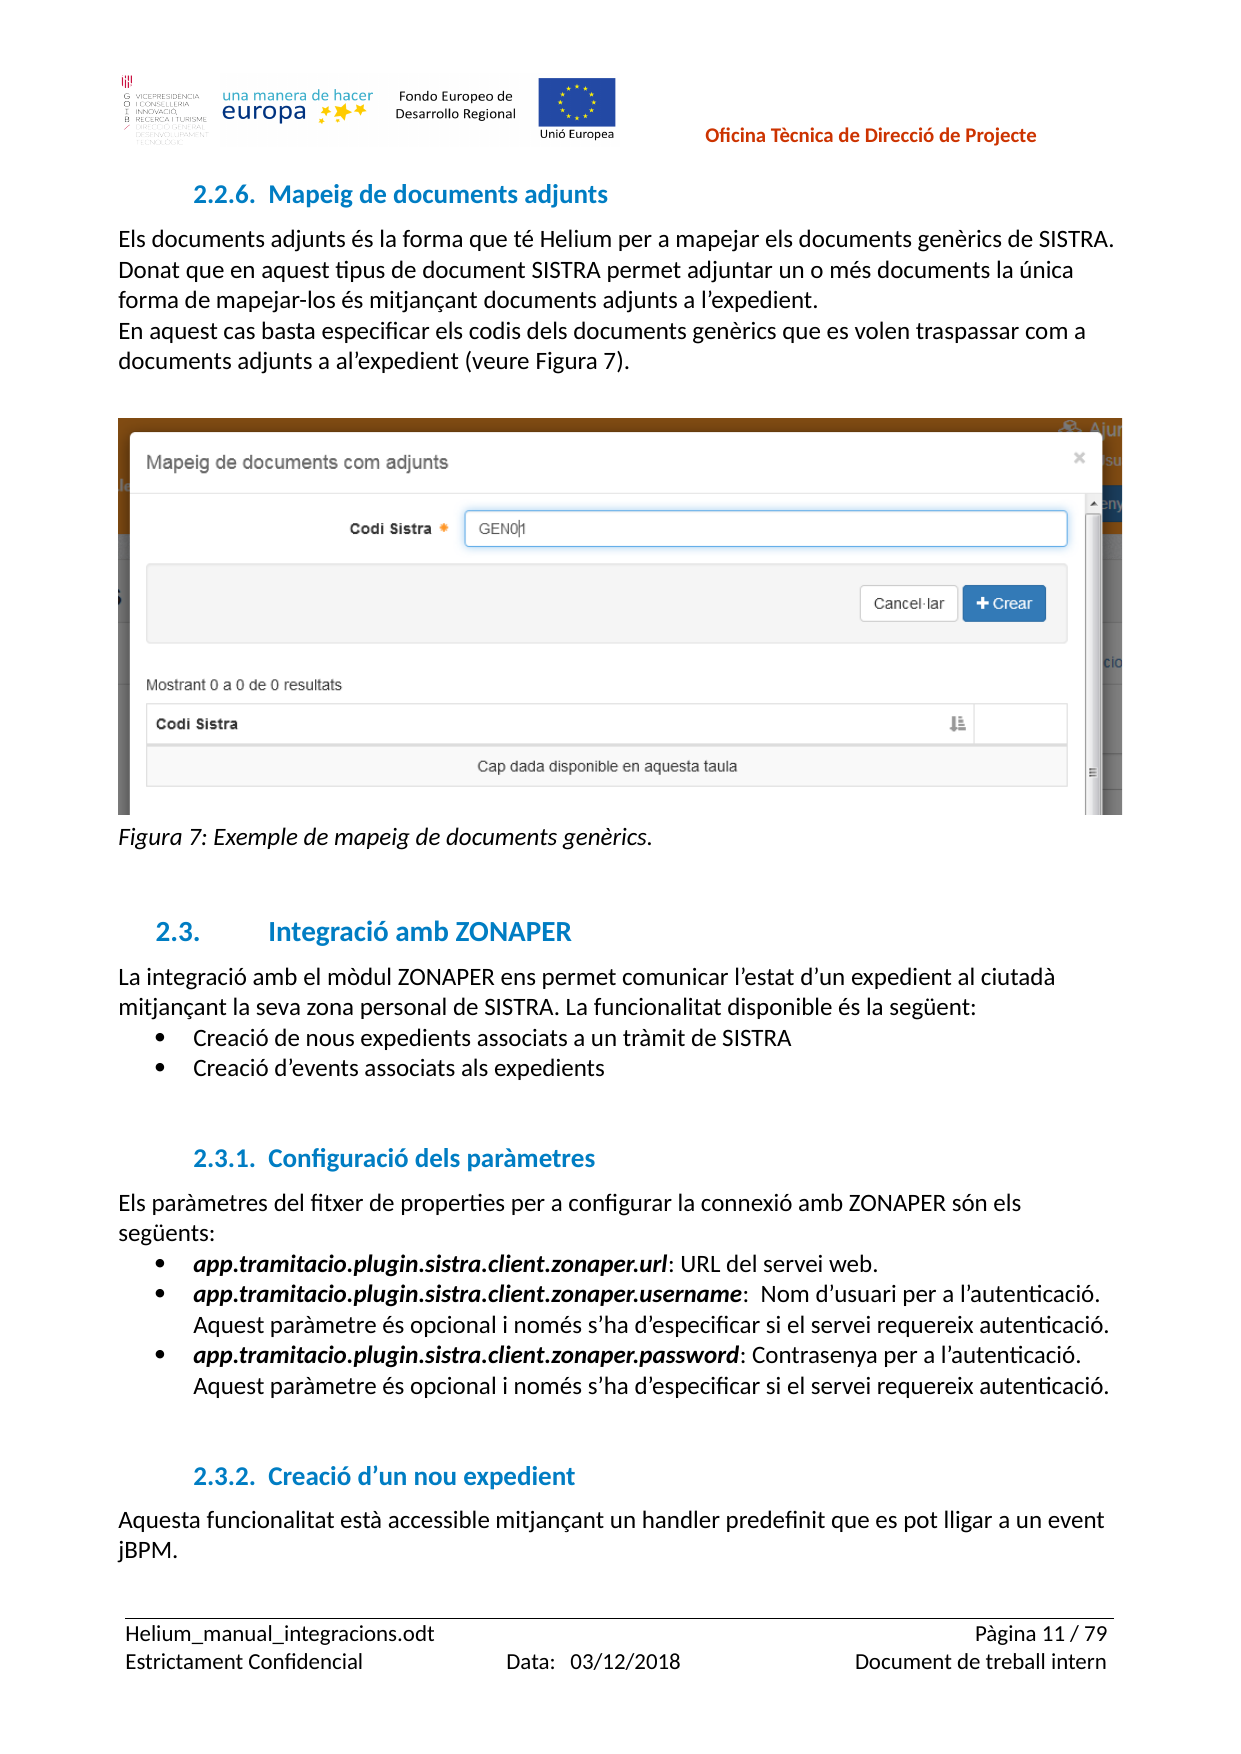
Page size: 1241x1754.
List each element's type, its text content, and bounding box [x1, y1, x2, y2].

list Creació d’events associats als expedients [156, 1052, 1122, 1083]
list app.tramitacio.plugin.sistra.client.zonaper.password: Contrasenya per a l’autenticació. Aquest paràmetre és opcional i només s’ha d’especificar si el servei requereix autenticació. [156, 1339, 1122, 1400]
text Aquesta funcionalitat està accessible mitjançant un handler predefinit que es pot lligar a un event jBPM. [118, 1504, 1122, 1565]
subtitle Creació d’un nou expedient [193, 1459, 1122, 1492]
text Figura 7: Exemple de mapeig de documents genèrics. [118, 815, 1122, 852]
picture [219, 73, 621, 147]
text Els paràmetres del fitxer de properties per a configurar la connexió amb ZONAPER són els següents: [118, 1187, 1122, 1248]
list app.tramitacio.plugin.sistra.client.zonaper.username: Nom d’usuari per a l’autenticació. Aquest paràmetre és opcional i només s’ha d’especificar si el servei requereix autenticació. [156, 1278, 1122, 1339]
subtitle Mapeig de documents adjunts [193, 178, 1122, 211]
subtitle Integració amb ZONAPER [155, 913, 1122, 948]
list Creació de nous expedients associats a un tràmit de SISTRA [156, 1022, 1122, 1052]
picture [118, 73, 213, 147]
picture [118, 418, 1123, 815]
text La integració amb el mòdul ZONAPER ens permet comunicar l’estat d’un expedient al ciutadà mitjançant la seva zona personal de SISTRA. La funcionalitat disponible és la següent: [118, 961, 1122, 1022]
text Els documents adjunts és la forma que té Helium per a mapejar els documents genèrics de SISTRA. Donat que en aquest tipus de document SISTRA permet adjuntar un o més documents la única forma de mapejar-los és mitjançant documents adjunts a l’expedient. [118, 223, 1122, 315]
list app.tramitacio.plugin.sistra.client.zonaper.url: URL del servei web. [156, 1248, 1122, 1278]
subtitle Configuració dels paràmetres [193, 1141, 1122, 1174]
text En aquest cas basta especificar els codis dels documents genèrics que es volen traspassar com a documents adjunts a al’expedient (veure Figura 7). [118, 315, 1122, 376]
